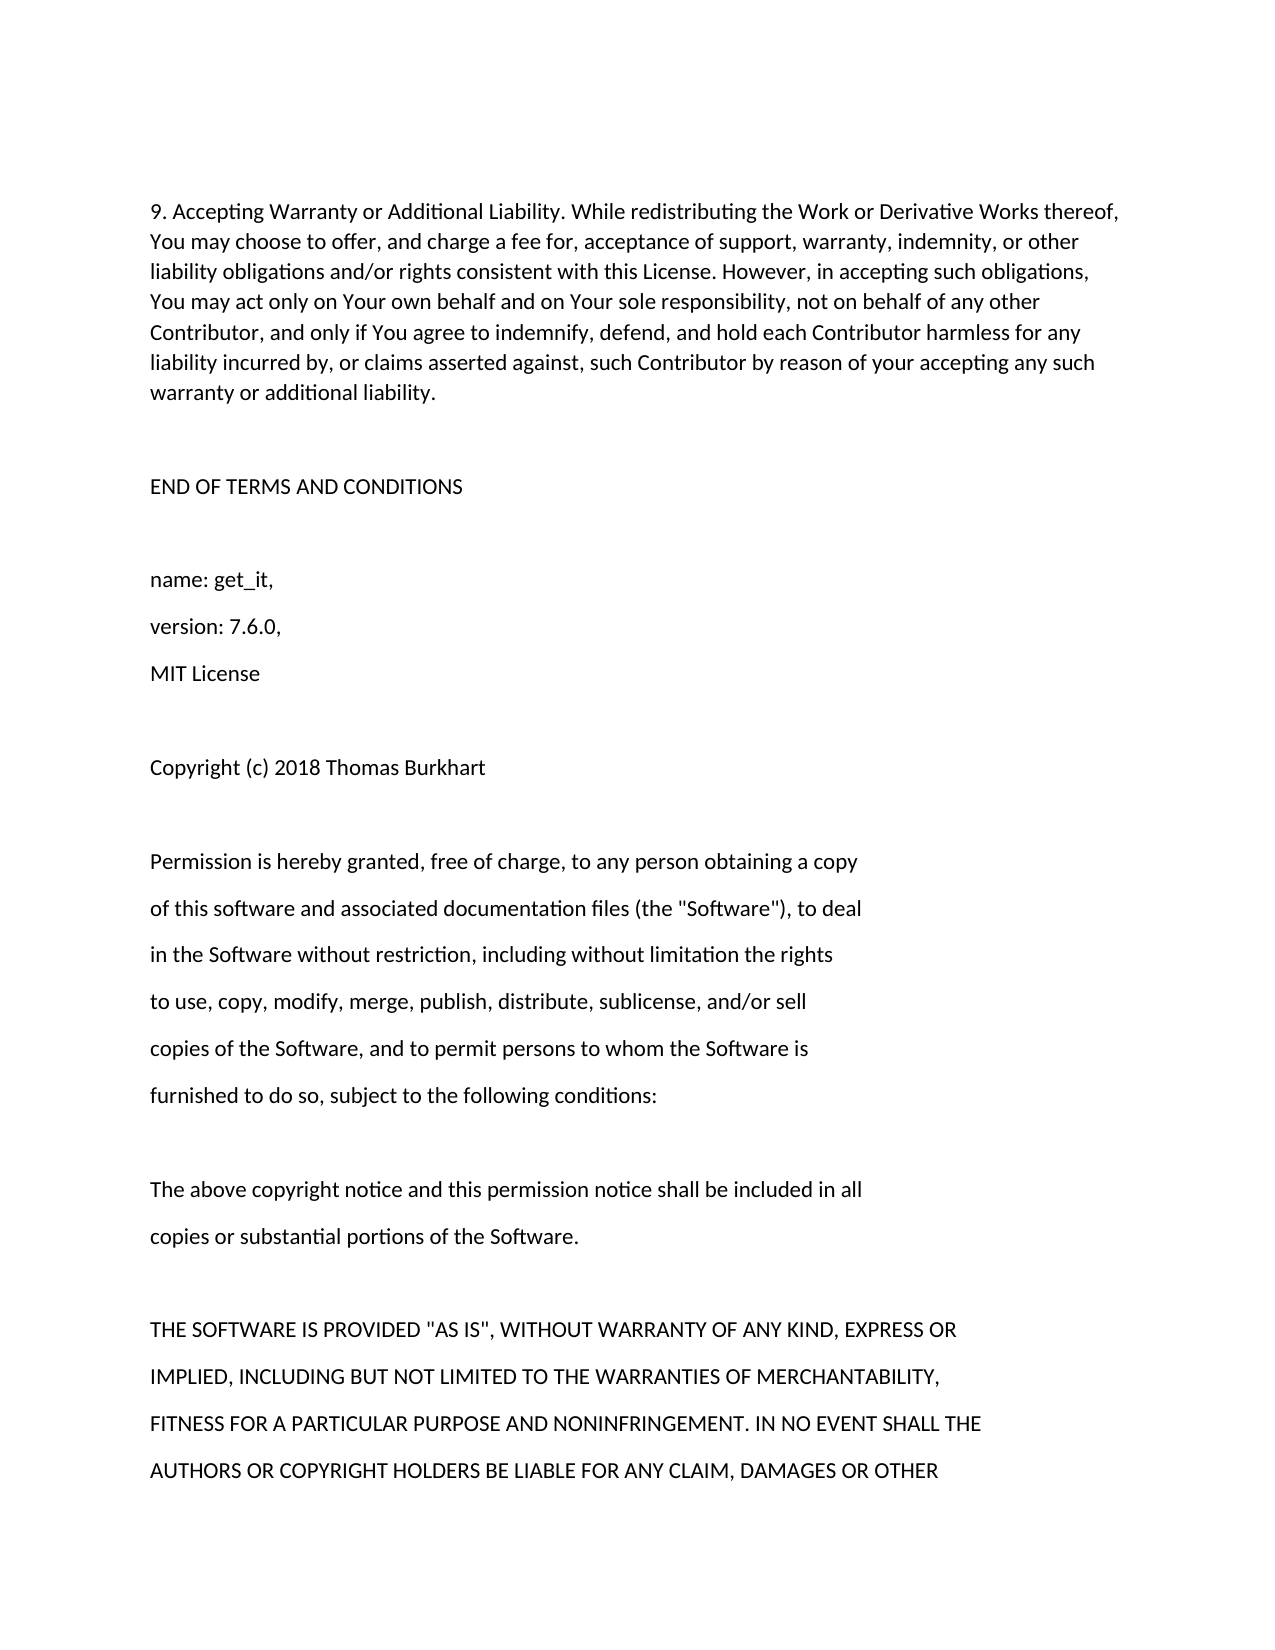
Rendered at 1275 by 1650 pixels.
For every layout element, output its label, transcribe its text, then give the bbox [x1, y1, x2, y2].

text THE SOFTWARE IS PROVIDED "AS IS", WITHOUT WARRANTY OF ANY KIND, EXPRESS OR [150, 1316, 1125, 1344]
text END OF TERMS AND CONDITIONS [150, 472, 1125, 500]
text of this software and associated documentation files (the "Software"), to deal [150, 894, 1125, 922]
text AUTHORS OR COPYRIGHT HOLDERS BE LIABLE FOR ANY CLAIM, DAMAGES OR OTHER [150, 1456, 1125, 1484]
text MIT License [150, 659, 1125, 687]
text Copyright (c) 2018 Thomas Burkhart [150, 753, 1125, 781]
text Permission is hereby granted, free of charge, to any person obtaining a copy [150, 847, 1125, 875]
text to use, copy, modify, merge, publish, distribute, sublicense, and/or sell [150, 987, 1125, 1016]
text IMPLIED, INCLUDING BUT NOT LIMITED TO THE WARRANTIES OF MERCHANTABILITY, [150, 1362, 1125, 1391]
text The above copyright notice and this permission notice shall be included in all [150, 1175, 1125, 1203]
text copies of the Software, and to permit persons to whom the Software is [150, 1034, 1125, 1062]
text version: 7.6.0, [150, 612, 1125, 641]
text copies or substantial portions of the Software. [150, 1222, 1125, 1250]
text 9. Accepting Warranty or Additional Liability. While redistributing the Work or Derivative Works thereof, You may choose to offer, and charge a fee for, acceptance of support, warranty, indemnity, or other liability obligations and/or rights consistent with this License. However, in accepting such obligations, You may act only on Your own behalf and on Your sole responsibility, not on behalf of any other Contributor, and only if You agree to indemnify, defend, and hold each Contributor harmless for any liability incurred by, or claims asserted against, such Contributor by reason of your accepting any such warranty or additional liability. [150, 197, 1125, 406]
text furnished to do so, subject to the following conditions: [150, 1081, 1125, 1109]
text in the Software without restriction, including without limitation the rights [150, 941, 1125, 969]
text FITNESS FOR A PARTICULAR PURPOSE AND NONINFRINGEMENT. IN NO EVENT SHALL THE [150, 1409, 1125, 1437]
text name: get_it, [150, 566, 1125, 594]
